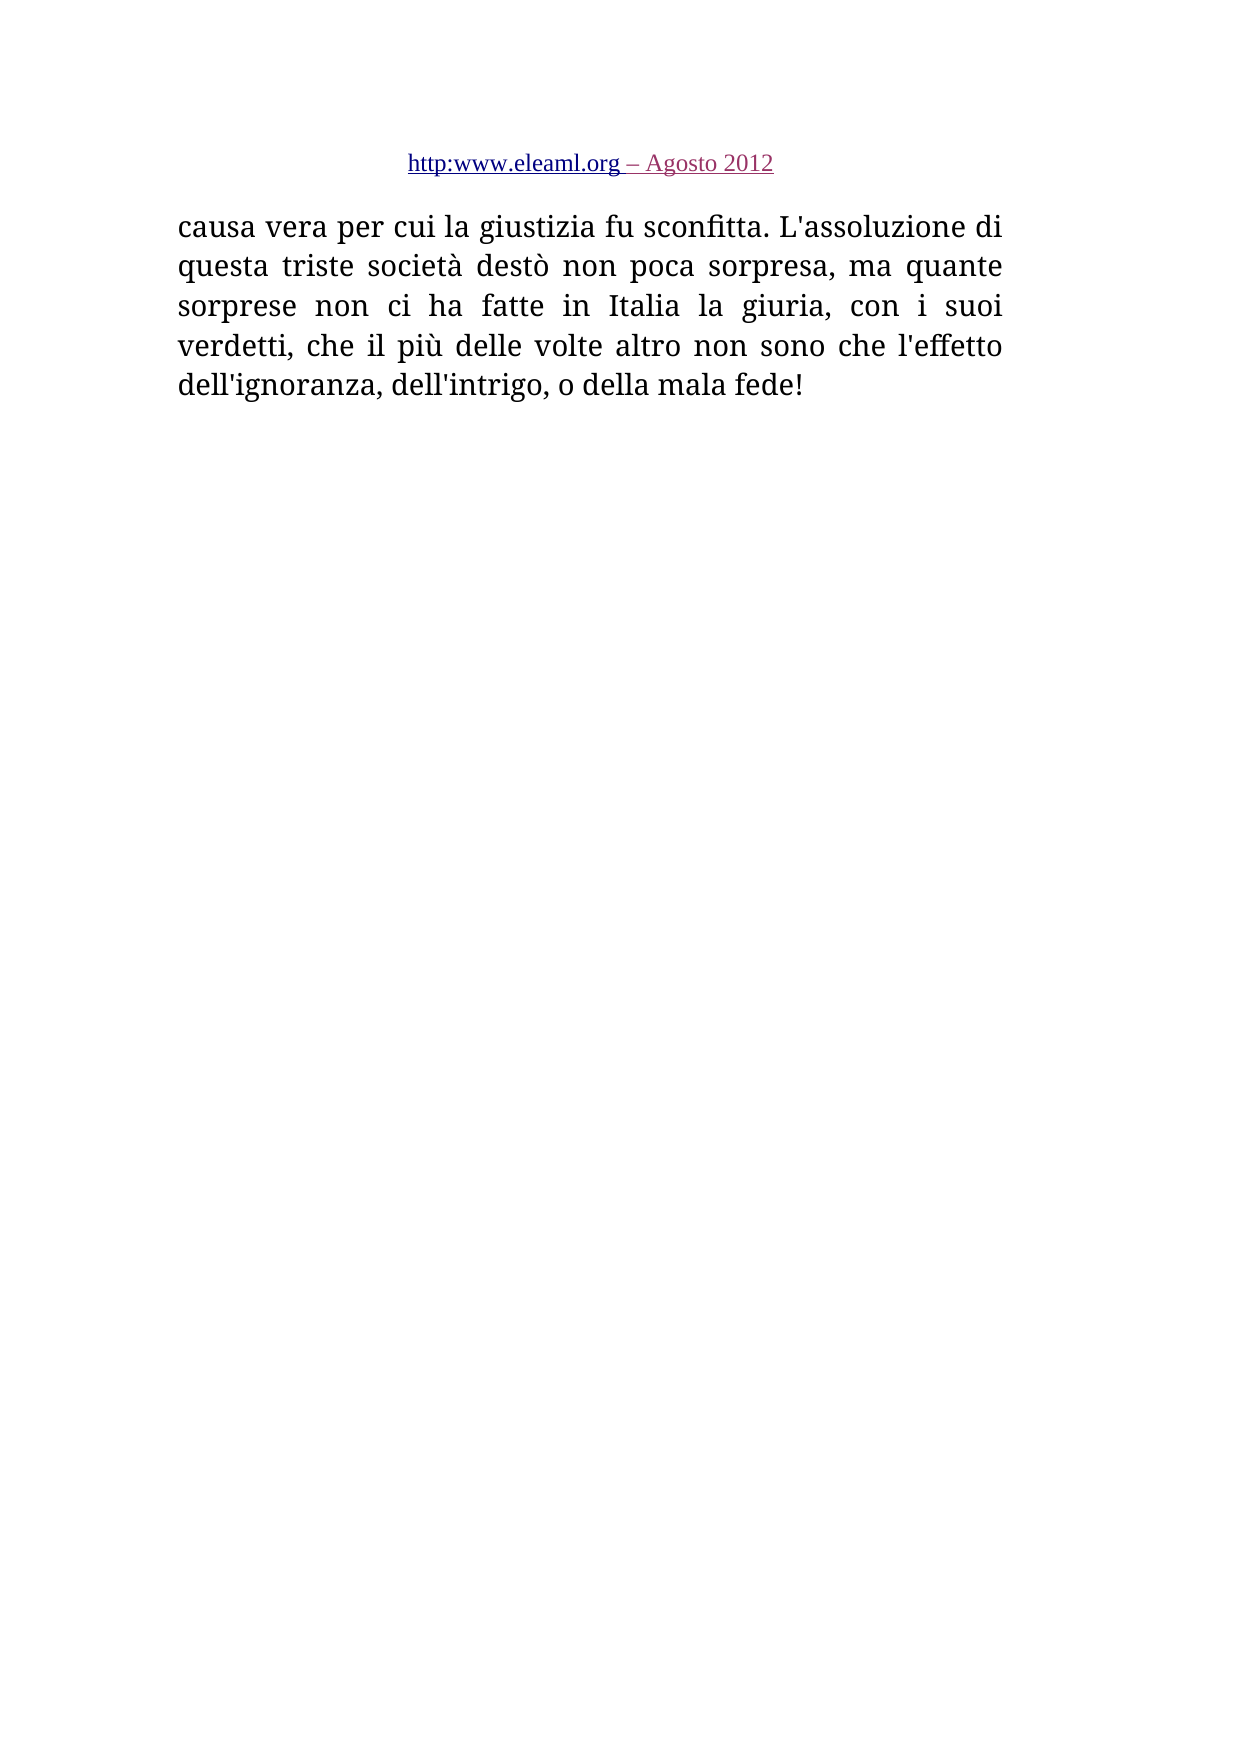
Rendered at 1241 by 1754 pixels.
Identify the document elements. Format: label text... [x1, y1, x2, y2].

text causa vera per cui la giustizia fu sconfitta. L'assoluzione di questa triste società destò non poca sorpresa, ma quante sorprese non ci ha fatte in Italia la giuria, con i suoi verdetti, che il più delle volte altro non sono che l'effetto dell'ignoranza, dell'intrigo, o della mala fede! [177, 206, 1004, 404]
